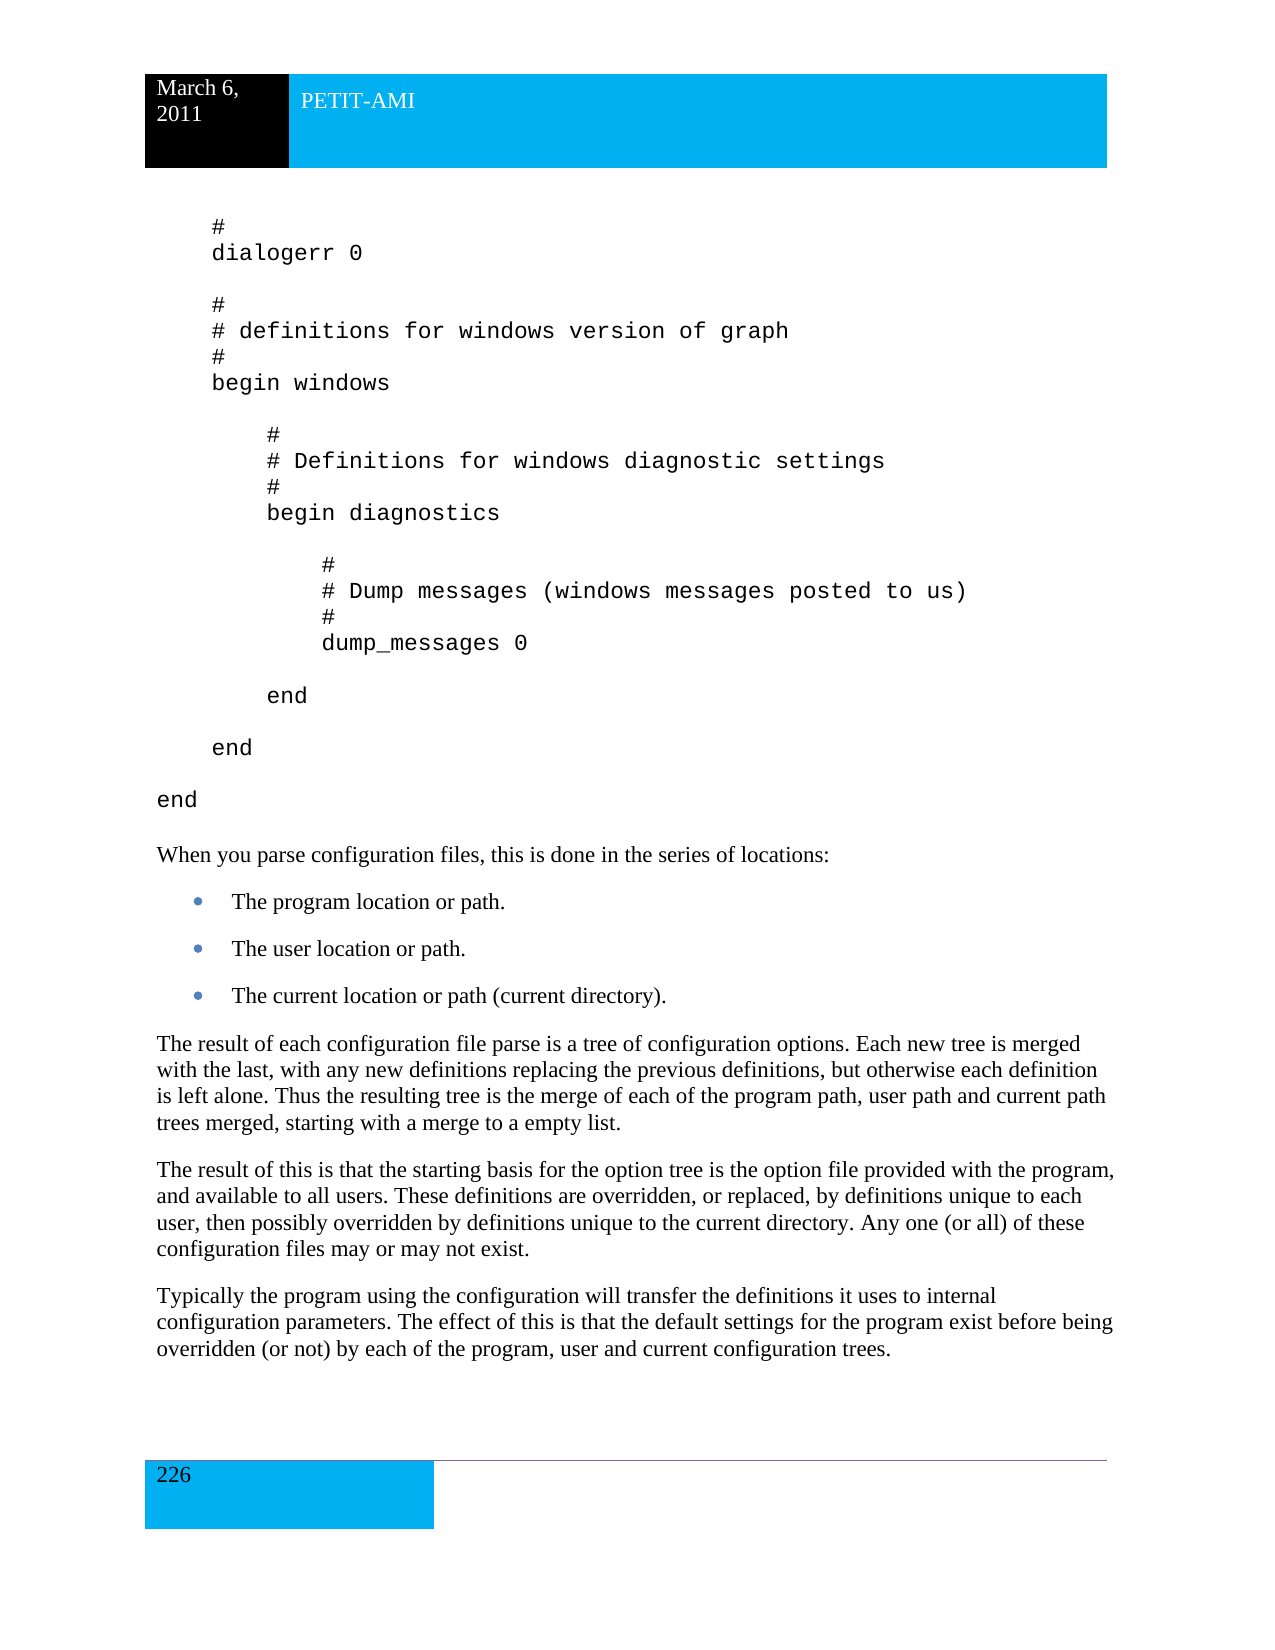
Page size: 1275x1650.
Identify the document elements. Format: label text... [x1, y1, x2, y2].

text # [156, 606, 1118, 632]
text # Definitions for windows diagnostic settings [156, 450, 1118, 476]
text end [156, 684, 1118, 710]
text # [156, 554, 1118, 580]
text Typically the program using the configuration will transfer the definitions it uses to internal configuration parameters. The effect of this is that the default settings for the program exist before being overridden (or not) by each of the program, user and current configuration trees. [156, 1282, 1118, 1361]
list The program location or path. [194, 888, 1118, 914]
text end [156, 736, 1118, 762]
text # [156, 294, 1118, 319]
text # [156, 215, 1118, 241]
text dialogerr 0 [156, 241, 1118, 267]
text begin diagnostics [156, 502, 1118, 527]
text # Dump messages (windows messages posted to us) [156, 580, 1118, 606]
text end [156, 788, 1118, 814]
text The result of each configuration file parse is a tree of configuration options. Each new tree is merged with the last, with any new definitions replacing the previous definitions, but otherwise each definition is left alone. Thus the resulting tree is the merge of each of the program path, user path and current path trees merged, starting with a merge to a empty list. [156, 1029, 1118, 1135]
text begin windows [156, 371, 1118, 397]
text dump_messages 0 [156, 632, 1118, 658]
text # definitions for windows version of graph [156, 319, 1118, 346]
text When you parse configuration files, this is done in the series of locations: [156, 841, 1118, 867]
text # [156, 424, 1118, 450]
list The current location or path (current directory). [194, 982, 1118, 1009]
text The result of this is that the starting basis for the option tree is the option file provided with the program, and available to all users. These definitions are overridden, or replaced, by definitions unique to each user, then possibly overridden by definitions unique to the current directory. Any one (or all) of these configuration files may or may not exist. [156, 1156, 1118, 1261]
text # [156, 476, 1118, 502]
text # [156, 346, 1118, 371]
list The user location or path. [194, 935, 1118, 962]
